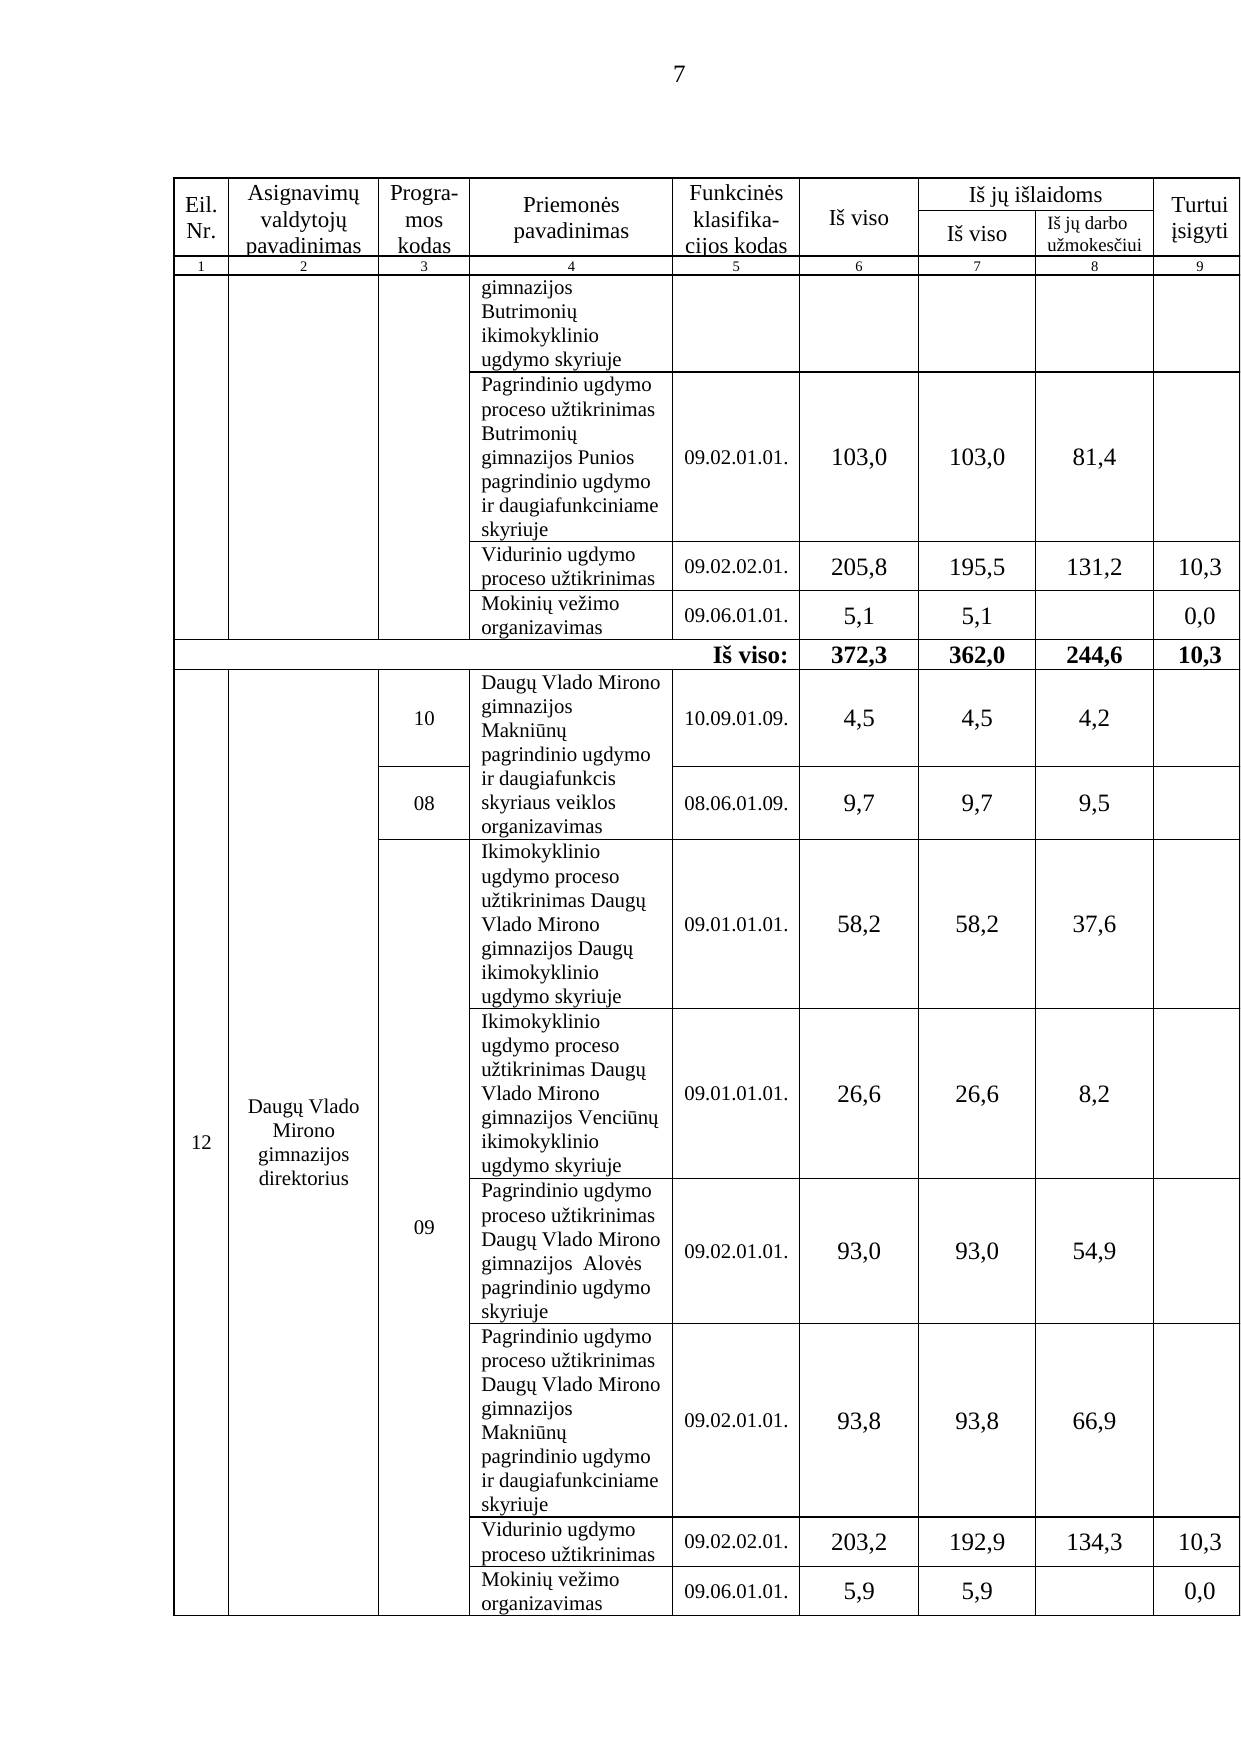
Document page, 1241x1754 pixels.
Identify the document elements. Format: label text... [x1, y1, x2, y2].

table_cell [1154, 840, 1239, 1008]
table_cell 9,7 [919, 767, 1035, 838]
table_cell 09.06.01.01. [673, 591, 799, 639]
table_cell Iš jų darbo užmokesčiui [1036, 211, 1153, 255]
table_header Turtui įsigyti [1154, 179, 1239, 255]
table_cell 134,3 [1036, 1518, 1153, 1566]
table_cell 26,6 [800, 1009, 918, 1177]
table_header Funkcinės klasifika-cijos kodas [673, 179, 799, 255]
table_cell 9,7 [800, 767, 918, 838]
table_cell 93,0 [800, 1179, 918, 1323]
table_cell [1154, 767, 1239, 838]
table_cell 81,4 [1036, 373, 1153, 541]
table_cell 08 [379, 767, 469, 838]
table_cell 54,9 [1036, 1179, 1153, 1323]
table_cell Pagrindinio ugdymo proceso užtikrinimas Daugų Vlado Mirono gimnazijos Makniūnų pagrindinio ugdymo ir daugiafunkciniame skyriuje [470, 1324, 672, 1516]
table_cell gimnazijos Butrimonių ikimokyklinio ugdymo skyriuje [470, 276, 672, 371]
table_cell Daugų Vlado Mirono gimnazijos Makniūnų pagrindinio ugdymo ir daugiafunkcis skyriaus veiklos organizavimas [470, 670, 672, 838]
table_cell [1036, 276, 1153, 371]
table_cell Pagrindinio ugdymo proceso užtikrinimas Daugų Vlado Mirono gimnazijos Alovės pagrindinio ugdymo skyriuje [470, 1179, 672, 1323]
table_cell Iš viso [919, 211, 1035, 255]
table_cell Ikimokyklinio ugdymo proceso užtikrinimas Daugų Vlado Mirono gimnazijos Venciūnų ikimokyklinio ugdymo skyriuje [470, 1009, 672, 1177]
table_cell 09.02.02.01. [673, 1518, 799, 1566]
table_cell 9 [1154, 257, 1239, 274]
table_header Progra-mos kodas [379, 179, 469, 255]
table_cell 0,0 [1154, 1567, 1239, 1615]
table_cell [175, 276, 228, 639]
table_cell 103,0 [919, 373, 1035, 541]
table_cell 195,5 [919, 542, 1035, 590]
table_cell 203,2 [800, 1518, 918, 1566]
table_cell 09 [379, 840, 469, 1615]
table_cell [229, 276, 378, 639]
table_cell 58,2 [919, 840, 1035, 1008]
table_cell 12 [175, 670, 228, 1615]
table_cell 5,9 [919, 1567, 1035, 1615]
table_cell 09.01.01.01. [673, 840, 799, 1008]
table_cell [800, 276, 918, 371]
table_header Asignavimų valdytojų pavadinimas [229, 179, 378, 255]
table_cell 5,9 [800, 1567, 918, 1615]
table_cell 5,1 [800, 591, 918, 639]
table_cell 131,2 [1036, 542, 1153, 590]
table_cell 0,0 [1154, 591, 1239, 639]
table_cell 9,5 [1036, 767, 1153, 838]
table_cell 4,5 [919, 670, 1035, 766]
table_cell 10,3 [1154, 1518, 1239, 1566]
table_cell 26,6 [919, 1009, 1035, 1177]
table_cell 244,6 [1036, 640, 1153, 669]
table_cell Vidurinio ugdymo proceso užtikrinimas [470, 1518, 672, 1566]
table_cell 5,1 [919, 591, 1035, 639]
table_cell 09.06.01.01. [673, 1567, 799, 1615]
table_cell 93,8 [800, 1324, 918, 1516]
table_cell Iš viso: [175, 640, 799, 669]
table_cell 10 [379, 670, 469, 766]
table_cell 10.09.01.09. [673, 670, 799, 766]
table_cell 4,5 [800, 670, 918, 766]
table_header Eil. Nr. [175, 179, 228, 255]
table_cell 205,8 [800, 542, 918, 590]
table_header Iš viso [800, 179, 918, 255]
table_cell Mokinių vežimo organizavimas [470, 591, 672, 639]
table_cell 09.02.01.01. [673, 1179, 799, 1323]
table_header Iš jų išlaidoms [919, 179, 1153, 210]
table_cell [919, 276, 1035, 371]
table_cell 103,0 [800, 373, 918, 541]
table_cell 09.02.02.01. [673, 542, 799, 590]
table_cell 6 [800, 257, 918, 274]
table_cell 09.01.01.01. [673, 1009, 799, 1177]
table_cell [1154, 1179, 1239, 1323]
table_cell 8 [1036, 257, 1153, 274]
table_cell 93,0 [919, 1179, 1035, 1323]
table_cell 58,2 [800, 840, 918, 1008]
table_cell Daugų Vlado Mirono gimnazijos direktorius [229, 670, 378, 1615]
table_cell [1036, 1567, 1153, 1615]
table_cell 10,3 [1154, 640, 1239, 669]
table_cell 66,9 [1036, 1324, 1153, 1516]
table_cell 372,3 [800, 640, 918, 669]
table_cell [1154, 373, 1239, 541]
table_cell Ikimokyklinio ugdymo proceso užtikrinimas Daugų Vlado Mirono gimnazijos Daugų ikimokyklinio ugdymo skyriuje [470, 840, 672, 1008]
table_cell [1036, 591, 1153, 639]
table_cell 09.02.01.01. [673, 1324, 799, 1516]
table_cell 93,8 [919, 1324, 1035, 1516]
table_cell 4,2 [1036, 670, 1153, 766]
table_cell 7 [919, 257, 1035, 274]
table_cell 362,0 [919, 640, 1035, 669]
table_header Priemonės pavadinimas [470, 179, 672, 255]
table_cell [1154, 670, 1239, 766]
table_cell [1154, 1009, 1239, 1177]
table_cell 192,9 [919, 1518, 1035, 1566]
table_cell Pagrindinio ugdymo proceso užtikrinimas Butrimonių gimnazijos Punios pagrindinio ugdymo ir daugiafunkciniame skyriuje [470, 373, 672, 541]
table_cell 8,2 [1036, 1009, 1153, 1177]
table_cell 37,6 [1036, 840, 1153, 1008]
table_cell 1 [175, 257, 228, 274]
table_cell [673, 276, 799, 371]
table_cell [1154, 276, 1239, 371]
table_cell 3 [379, 257, 469, 274]
table_cell 2 [229, 257, 378, 274]
table_cell 09.02.01.01. [673, 373, 799, 541]
table_cell Vidurinio ugdymo proceso užtikrinimas [470, 542, 672, 590]
table_cell 10,3 [1154, 542, 1239, 590]
table_cell 5 [673, 257, 799, 274]
table_cell [379, 276, 469, 639]
table_cell 08.06.01.09. [673, 767, 799, 838]
table_cell [1154, 1324, 1239, 1516]
table_cell 4 [470, 257, 672, 274]
table_cell Mokinių vežimo organizavimas [470, 1567, 672, 1615]
